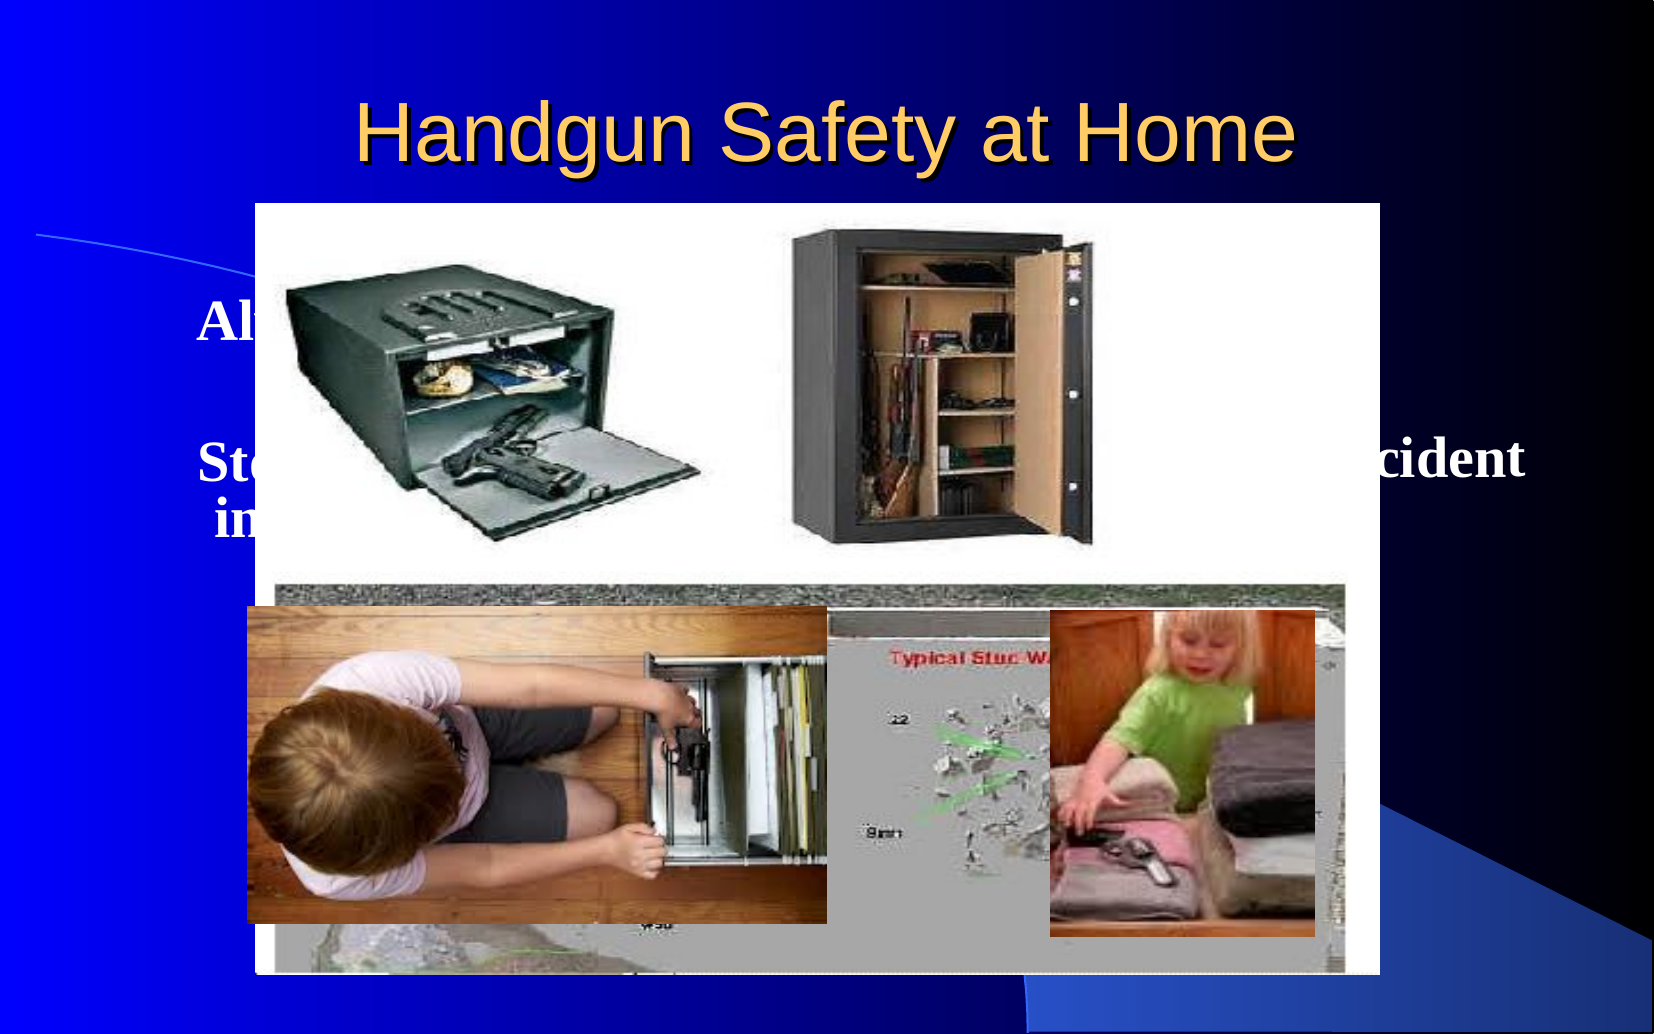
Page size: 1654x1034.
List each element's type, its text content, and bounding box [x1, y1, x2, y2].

picture [247, 203, 1380, 976]
list Always practice Rules for Safe Handling Store your guns to avoid the possibility of an accident involving a child or other untrained person. Can you hide guns from a child ? [82, 197, 1572, 1006]
title Handgun Safety at Home [82, 41, 1571, 214]
